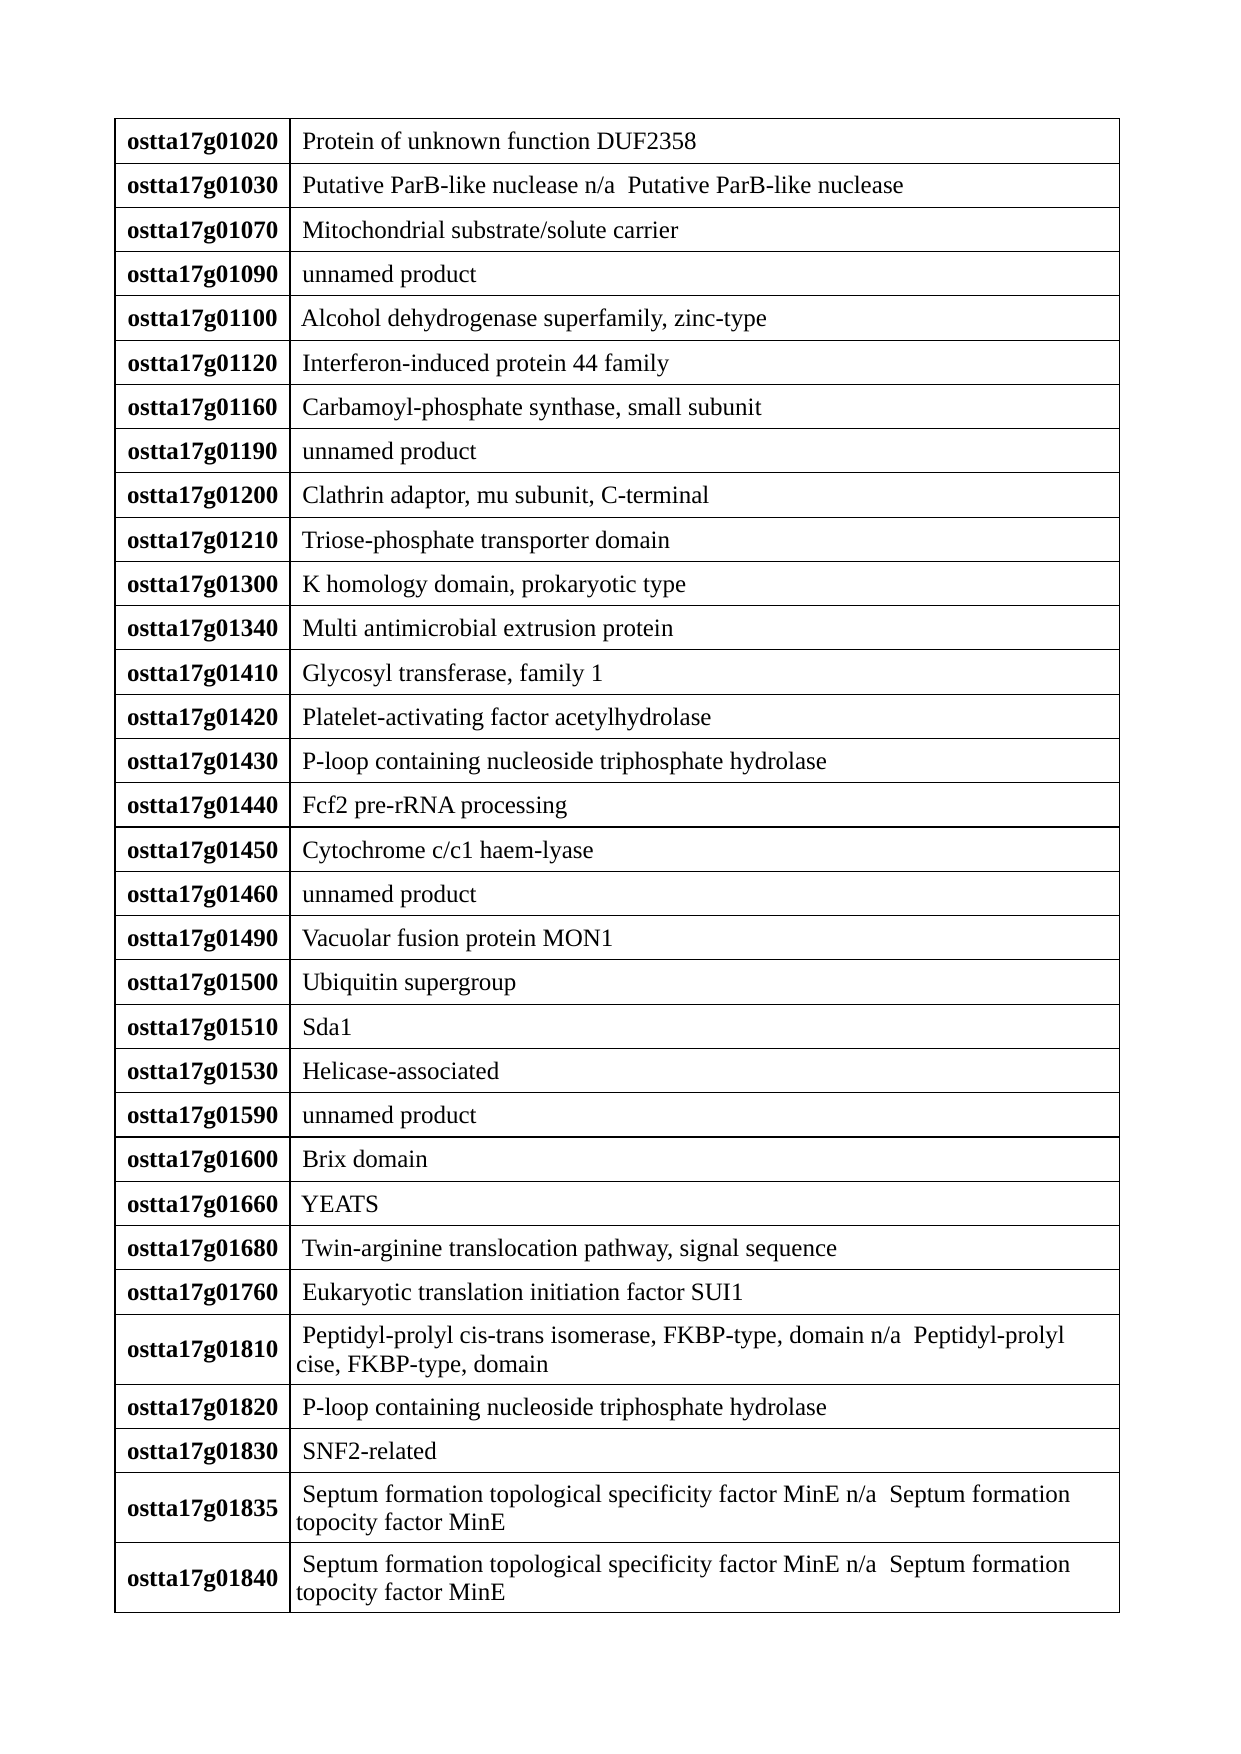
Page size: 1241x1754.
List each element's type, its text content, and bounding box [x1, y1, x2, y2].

table_cell ostta17g01020 [116, 119, 289, 162]
table_cell Cytochrome c/c1 haem-lyase [291, 828, 1119, 871]
table_cell Triose-phosphate transporter domain [291, 518, 1119, 561]
table_cell ostta17g01500 [116, 960, 289, 1003]
table_cell ostta17g01410 [116, 650, 289, 694]
table_cell unnamed product [291, 429, 1119, 472]
table_cell Glycosyl transferase, family 1 [291, 650, 1119, 694]
table_cell Platelet-activating factor acetylhydrolase [291, 695, 1119, 738]
table_cell ostta17g01200 [116, 473, 289, 517]
table_cell Putative ParB-like nuclease n/a Putative ParB-like nuclease [291, 164, 1119, 207]
table_cell ostta17g01530 [116, 1049, 289, 1092]
table_cell Vacuolar fusion protein MON1 [291, 916, 1119, 959]
table_cell SNF2-related [291, 1429, 1119, 1472]
table_cell ostta17g01600 [116, 1138, 289, 1181]
table_cell YEATS [291, 1182, 1119, 1225]
table_cell Interferon-induced protein 44 family [291, 341, 1119, 384]
table_cell P-loop containing nucleoside triphosphate hydrolase [291, 1385, 1119, 1428]
table_cell Septum formation topological specificity factor MinE n/a Septum formation topocity factor MinE [291, 1473, 1119, 1542]
table_cell ostta17g01030 [116, 164, 289, 207]
table_cell ostta17g01340 [116, 606, 289, 649]
table_cell ostta17g01840 [116, 1543, 289, 1612]
table_cell ostta17g01100 [116, 296, 289, 339]
table_cell ostta17g01830 [116, 1429, 289, 1472]
table_cell Eukaryotic translation initiation factor SUI1 [291, 1270, 1119, 1313]
table_cell Fcf2 pre-rRNA processing [291, 783, 1119, 826]
table_cell ostta17g01680 [116, 1226, 289, 1269]
table_cell unnamed product [291, 1093, 1119, 1136]
table_cell unnamed product [291, 872, 1119, 915]
table_cell K homology domain, prokaryotic type [291, 562, 1119, 605]
table_cell ostta17g01810 [116, 1315, 289, 1383]
table_cell ostta17g01510 [116, 1005, 289, 1048]
table_cell Clathrin adaptor, mu subunit, C-terminal [291, 473, 1119, 517]
table_cell ostta17g01210 [116, 518, 289, 561]
table_cell ostta17g01590 [116, 1093, 289, 1136]
table_cell ostta17g01820 [116, 1385, 289, 1428]
table_cell Carbamoyl-phosphate synthase, small subunit [291, 385, 1119, 428]
table_cell Mitochondrial substrate/solute carrier [291, 208, 1119, 251]
table_cell ostta17g01420 [116, 695, 289, 738]
table_cell ostta17g01190 [116, 429, 289, 472]
table_cell Ubiquitin supergroup [291, 960, 1119, 1003]
table_cell ostta17g01090 [116, 252, 289, 295]
table_cell Sda1 [291, 1005, 1119, 1048]
table_cell ostta17g01835 [116, 1473, 289, 1542]
table_cell Brix domain [291, 1138, 1119, 1181]
table_cell Protein of unknown function DUF2358 [291, 119, 1119, 162]
table_cell Alcohol dehydrogenase superfamily, zinc-type [291, 296, 1119, 339]
table_cell ostta17g01490 [116, 916, 289, 959]
table_cell ostta17g01300 [116, 562, 289, 605]
table_cell Peptidyl-prolyl cis-trans isomerase, FKBP-type, domain n/a Peptidyl-prolyl cise, FKBP-type, domain [291, 1315, 1119, 1383]
table_cell Multi antimicrobial extrusion protein [291, 606, 1119, 649]
table_cell ostta17g01440 [116, 783, 289, 826]
table_cell unnamed product [291, 252, 1119, 295]
table_cell Helicase-associated [291, 1049, 1119, 1092]
table_cell P-loop containing nucleoside triphosphate hydrolase [291, 739, 1119, 782]
table_cell Septum formation topological specificity factor MinE n/a Septum formation topocity factor MinE [291, 1543, 1119, 1612]
table_cell Twin-arginine translocation pathway, signal sequence [291, 1226, 1119, 1269]
table_cell ostta17g01160 [116, 385, 289, 428]
table_cell ostta17g01120 [116, 341, 289, 384]
table_cell ostta17g01430 [116, 739, 289, 782]
table_cell ostta17g01760 [116, 1270, 289, 1313]
table_cell ostta17g01660 [116, 1182, 289, 1225]
table_cell ostta17g01450 [116, 828, 289, 871]
table_cell ostta17g01070 [116, 208, 289, 251]
table_cell ostta17g01460 [116, 872, 289, 915]
